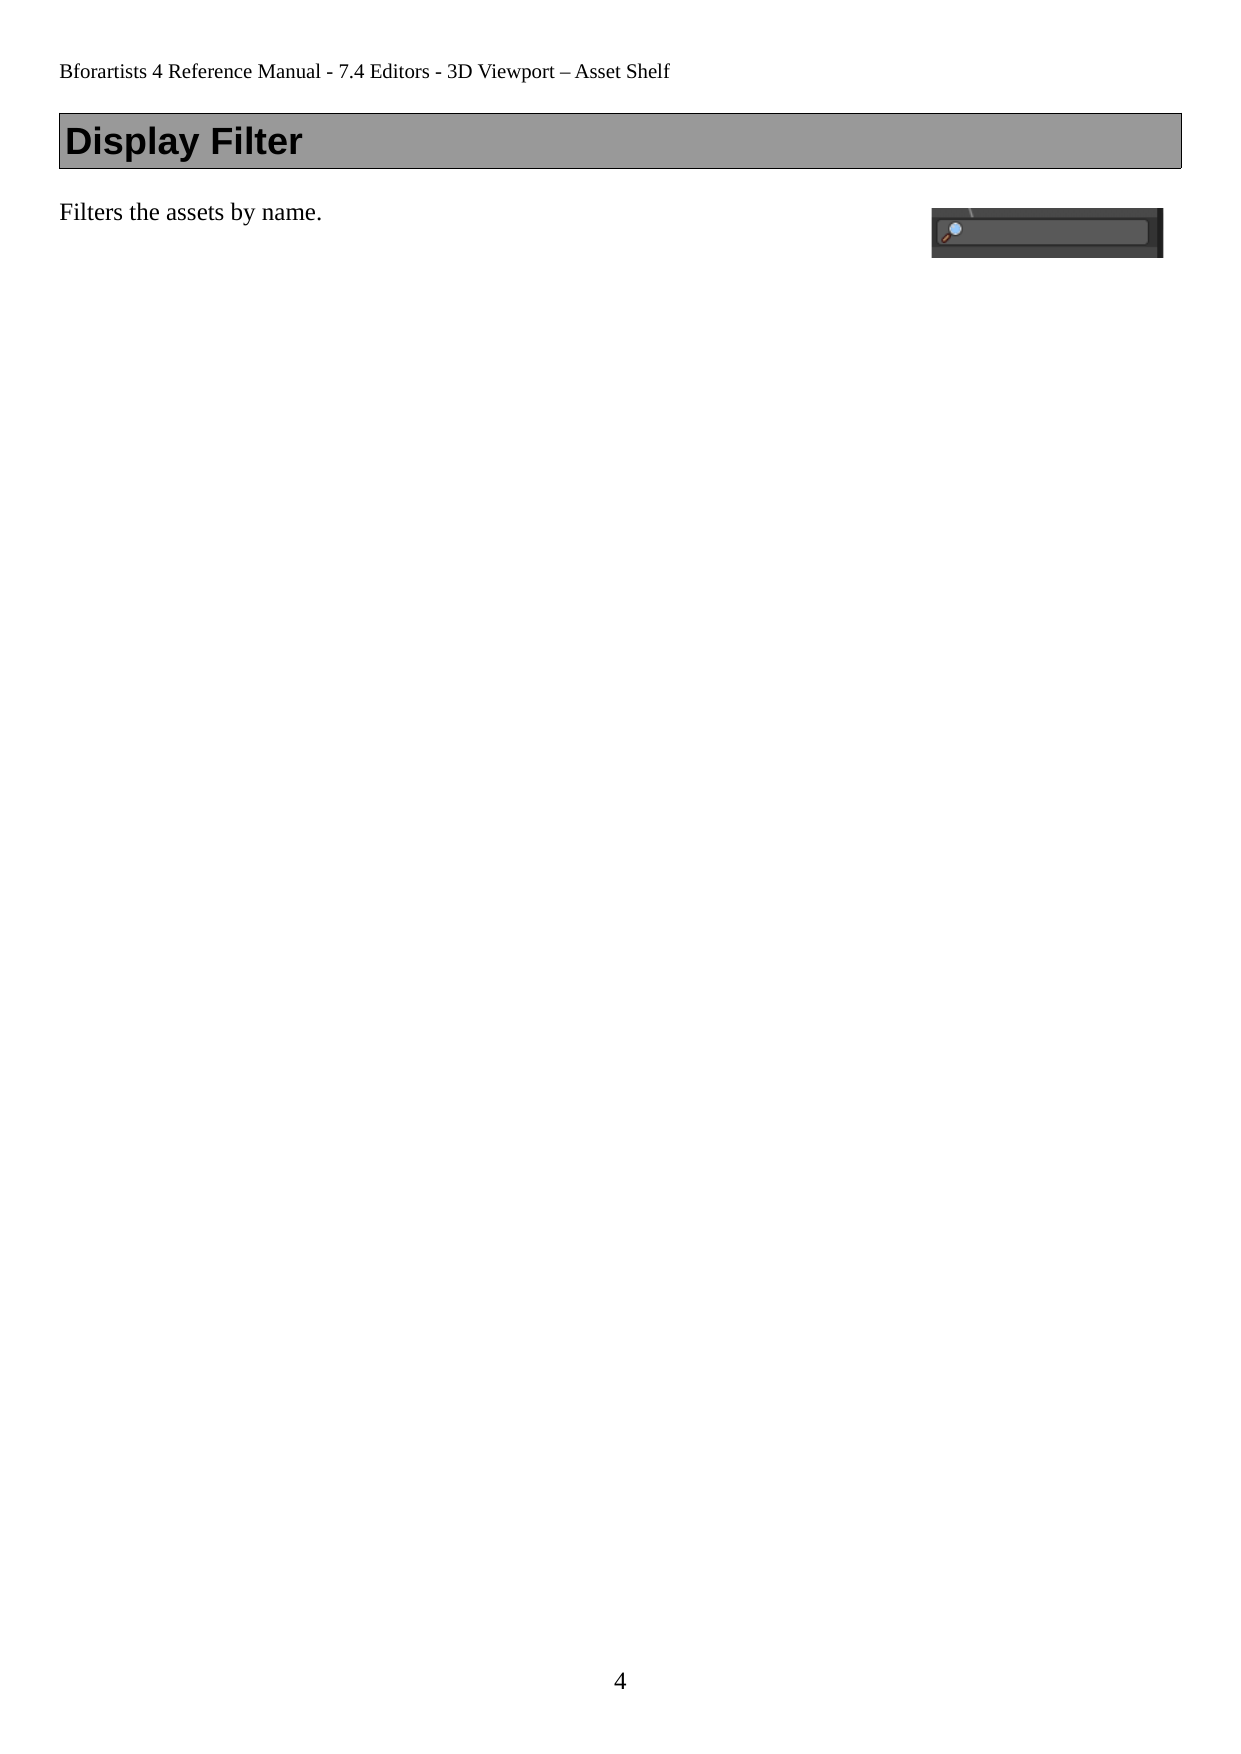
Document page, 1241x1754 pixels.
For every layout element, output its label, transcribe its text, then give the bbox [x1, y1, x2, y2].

text Filters the assets by name. [59, 197, 1181, 225]
table_header Display Filter [60, 114, 1181, 168]
picture [931, 208, 1164, 258]
